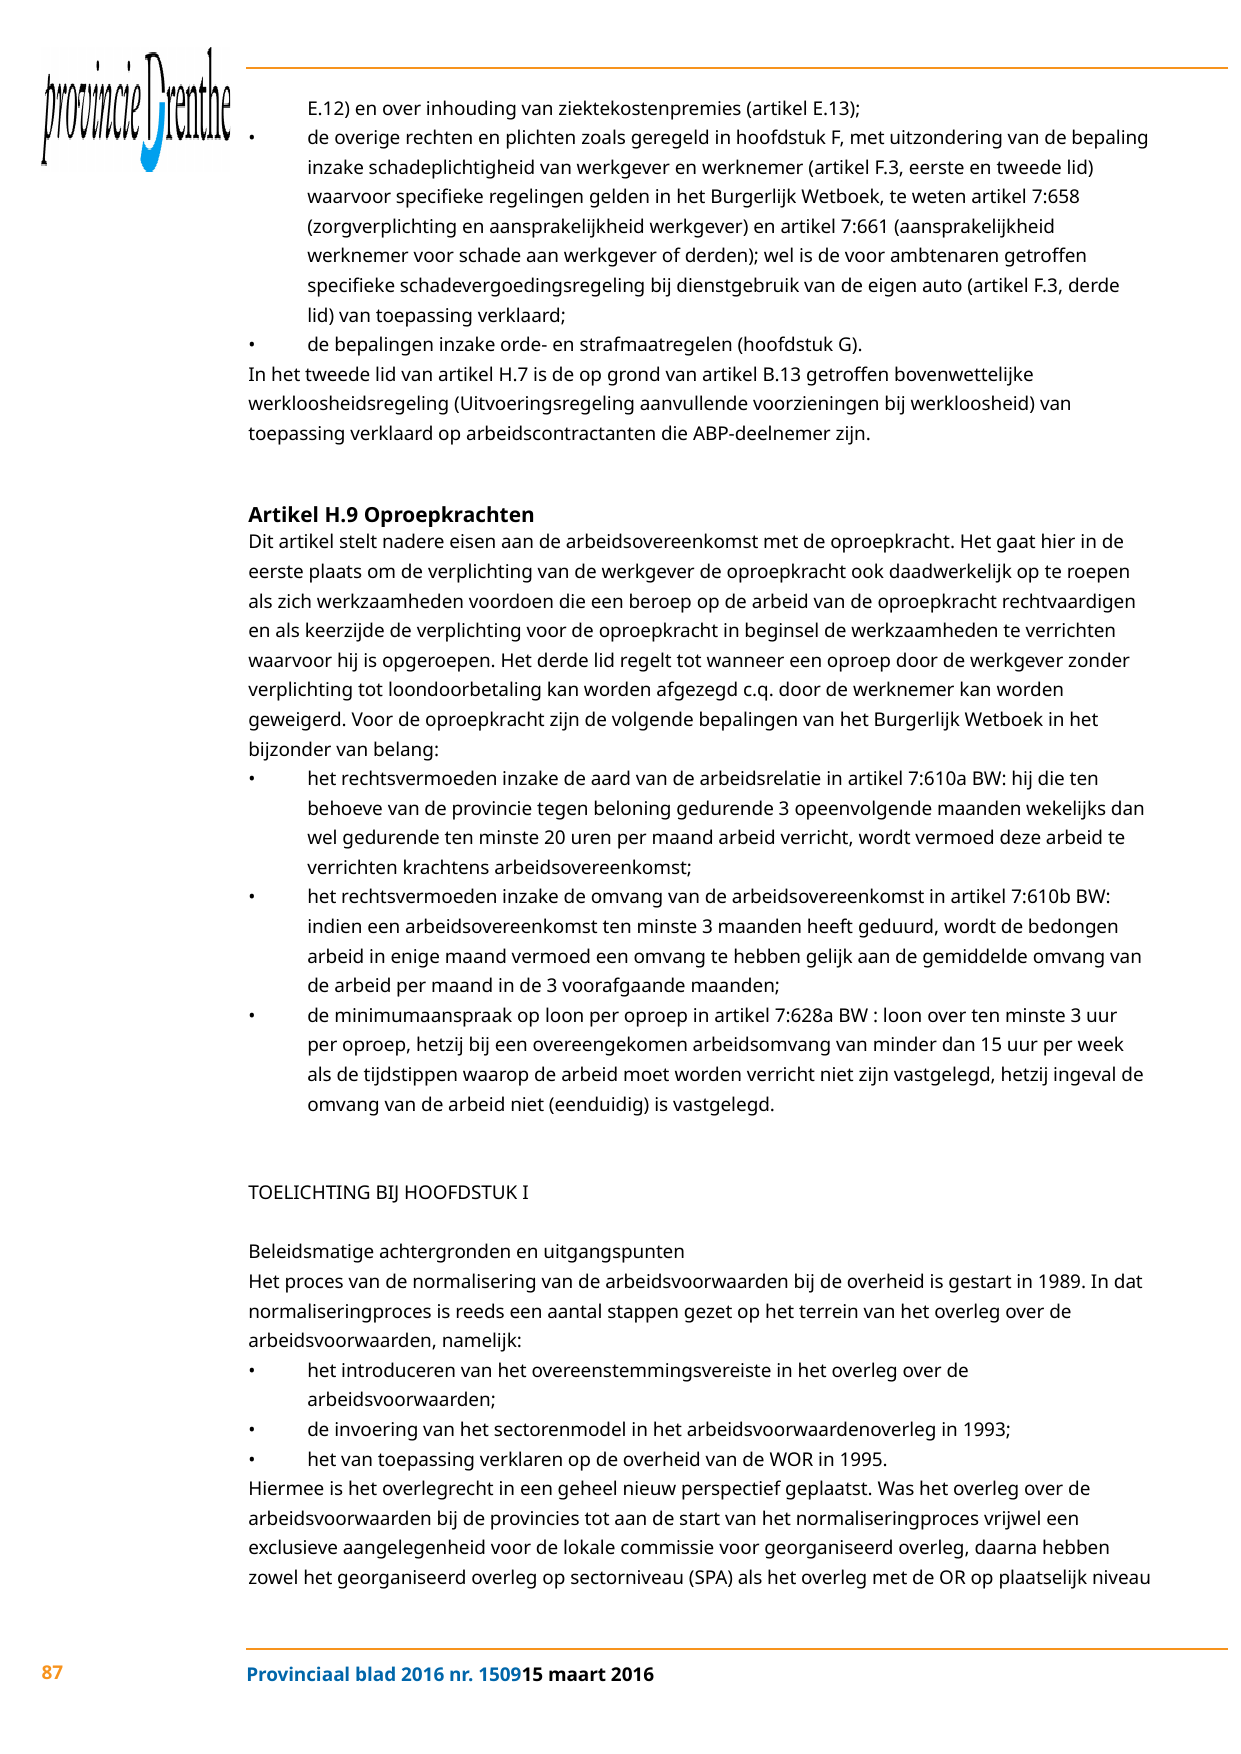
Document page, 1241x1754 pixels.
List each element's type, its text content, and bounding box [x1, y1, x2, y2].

text Het proces van de normalisering van de arbeidsvoorwaarden bij de overheid is gestart in 1989. In dat normaliseringproces is reeds een aantal stappen gezet op het terrein van het overleg over de arbeidsvoorwaarden, namelijk: [248, 1268, 1152, 1353]
list E.12) en over inhouding van ziektekostenpremies (artikel E.13); [248, 95, 1152, 121]
list de invoering van het sectorenmodel in het arbeidsvoorwaardenoverleg in 1993; [248, 1416, 1152, 1442]
list het introduceren van het overeenstemmingsvereiste in het overleg over de arbeidsvoorwaarden; [248, 1357, 1152, 1412]
text TOELICHTING BIJ HOOFDSTUK I [248, 1179, 1152, 1205]
text In het tweede lid van artikel H.7 is de op grond van artikel B.13 getroffen bovenwettelijke werkloosheidsregeling (Uitvoeringsregeling aanvullende voorzieningen bij werkloosheid) van toepassing verklaard op arbeidscontractanten die ABP-deelnemer zijn. [248, 361, 1152, 446]
list de bepalingen inzake orde- en strafmaatregelen (hoofdstuk G). [248, 331, 1152, 357]
text Artikel H.9 Oproepkrachten [248, 500, 1152, 529]
picture [41, 47, 231, 172]
list het rechtsvermoeden inzake de aard van de arbeidsrelatie in artikel 7:610a BW: hij die ten behoeve van de provincie tegen beloning gedurende 3 opeenvolgende maanden wekelijks dan wel gedurende ten minste 20 uren per maand arbeid verricht, wordt vermoed deze arbeid te verrichten krachtens arbeidsovereenkomst; [248, 765, 1152, 880]
text Hiermee is het overlegrecht in een geheel nieuw perspectief geplaatst. Was het overleg over de arbeidsvoorwaarden bij de provincies tot aan de start van het normaliseringproces vrijwel een exclusieve aangelegenheid voor de lokale commissie voor georganiseerd overleg, daarna hebben zowel het georganiseerd overleg op sectorniveau (SPA) als het overleg met de OR op plaatselijk niveau [248, 1475, 1152, 1590]
list de minimumaanspraak op loon per oproep in artikel 7:628a BW : loon over ten minste 3 uur per oproep, hetzij bij een overeengekomen arbeidsomvang van minder dan 15 uur per week als de tijdstippen waarop de arbeid moet worden verricht niet zijn vastgelegd, hetzij ingeval de omvang van de arbeid niet (eenduidig) is vastgelegd. [248, 1002, 1152, 1116]
list het van toepassing verklaren op de overheid van de WOR in 1995. [248, 1446, 1152, 1471]
text Beleidsmatige achtergronden en uitgangspunten [248, 1239, 1152, 1264]
list de overige rechten en plichten zoals geregeld in hoofdstuk F, met uitzondering van de bepaling inzake schadeplichtigheid van werkgever en werknemer (artikel F.3, eerste en tweede lid) waarvoor specifieke regelingen gelden in het Burgerlijk Wetboek, te weten artikel 7:658 (zorgverplichting en aansprakelijkheid werkgever) en artikel 7:661 (aansprakelijkheid werknemer voor schade aan werkgever of derden); wel is de voor ambtenaren getroffen specifieke schadevergoedingsregeling bij dienstgebruik van de eigen auto (artikel F.3, derde lid) van toepassing verklaard; [248, 124, 1152, 328]
list het rechtsvermoeden inzake de omvang van de arbeidsovereenkomst in artikel 7:610b BW: indien een arbeidsovereenkomst ten minste 3 maanden heeft geduurd, wordt de bedongen arbeid in enige maand vermoed een omvang te hebben gelijk aan de gemiddelde omvang van de arbeid per maand in de 3 voorafgaande maanden; [248, 884, 1152, 998]
text Dit artikel stelt nadere eisen aan de arbeidsovereenkomst met de oproepkracht. Het gaat hier in de eerste plaats om de verplichting van de werkgever de oproepkracht ook daadwerkelijk op te roepen als zich werkzaamheden voordoen die een beroep op de arbeid van de oproepkracht rechtvaardigen en als keerzijde de verplichting voor de oproepkracht in beginsel de werkzaamheden te verrichten waarvoor hij is opgeroepen. Het derde lid regelt tot wanneer een oproep door de werkgever zonder verplichting tot loondoorbetaling kan worden afgezegd c.q. door de werknemer kan worden geweigerd. Voor de oproepkracht zijn de volgende bepalingen van het Burgerlijk Wetboek in het bijzonder van belang: [248, 529, 1152, 761]
